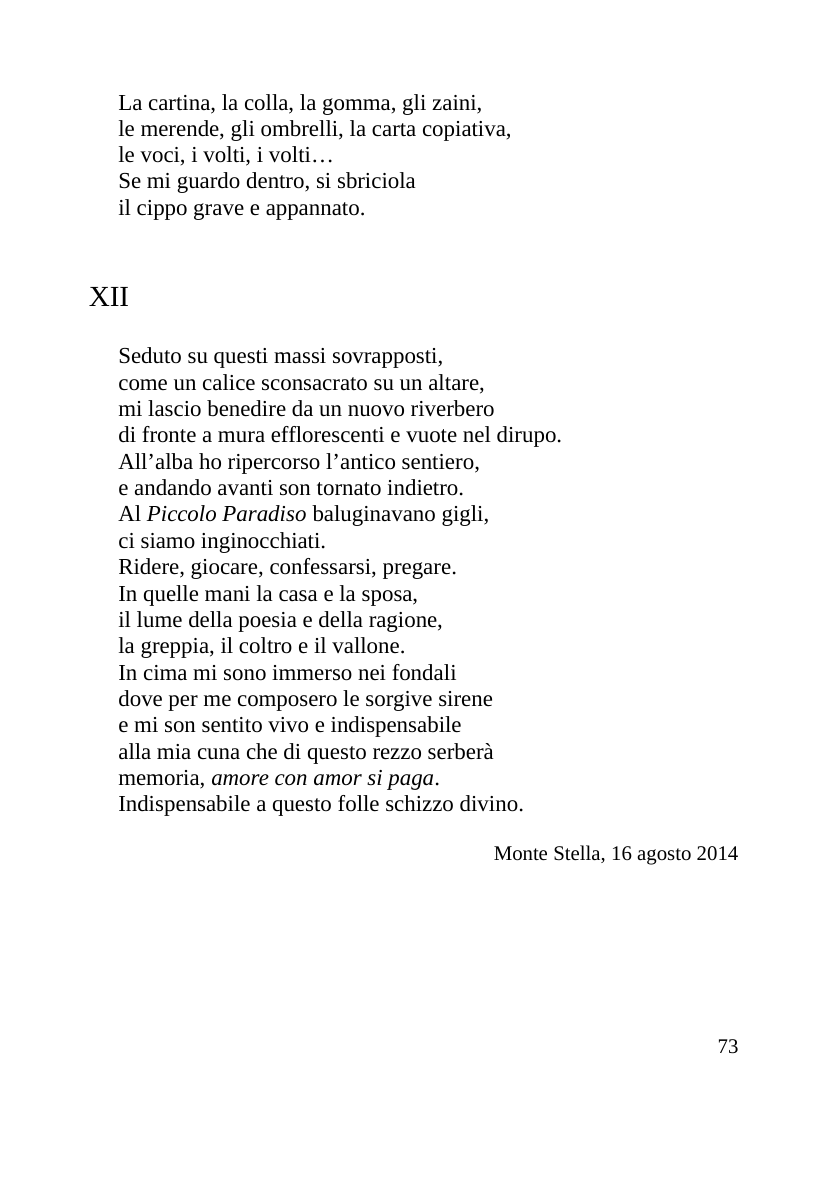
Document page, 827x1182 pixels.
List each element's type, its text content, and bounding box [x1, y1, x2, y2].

text mi lascio benedire da un nuovo riverbero [88, 395, 738, 421]
text In quelle mani la casa e la sposa, [88, 579, 738, 606]
text alla mia cuna che di questo rezzo serberà [88, 738, 738, 764]
text Ridere, giocare, confessarsi, pregare. [88, 553, 738, 579]
text come un calice sconsacrato su un altare, [88, 369, 738, 395]
text All’alba ho ripercorso l’antico sentiero, [88, 448, 738, 474]
text la greppia, il coltro e il vallone. [88, 632, 738, 659]
text Se mi guardo dentro, si sbriciola [88, 168, 738, 194]
text Seduto su questi massi sovrapposti, [88, 342, 738, 369]
text In cima mi sono immerso nei fondali [88, 659, 738, 685]
text Al Piccolo Paradiso baluginavano gigli, [88, 501, 738, 527]
text di fronte a mura efflorescenti e vuote nel dirupo. [88, 421, 738, 448]
text Monte Stella, 16 agosto 2014 [88, 841, 738, 865]
text il cippo grave e appannato. [88, 194, 738, 220]
text le merende, gli ombrelli, la carta copiativa, [88, 115, 738, 141]
text XII [88, 279, 738, 313]
text memoria, amore con amor si paga. [88, 764, 738, 790]
text Indispensabile a questo folle schizzo divino. [88, 790, 738, 817]
text dove per me composero le sorgive sirene [88, 685, 738, 711]
text ci siamo inginocchiati. [88, 527, 738, 553]
text e andando avanti son tornato indietro. [88, 474, 738, 501]
text le voci, i volti, i volti… [88, 141, 738, 168]
text La cartina, la colla, la gomma, gli zaini, [88, 88, 738, 115]
text e mi son sentito vivo e indispensabile [88, 711, 738, 738]
text il lume della poesia e della ragione, [88, 606, 738, 632]
